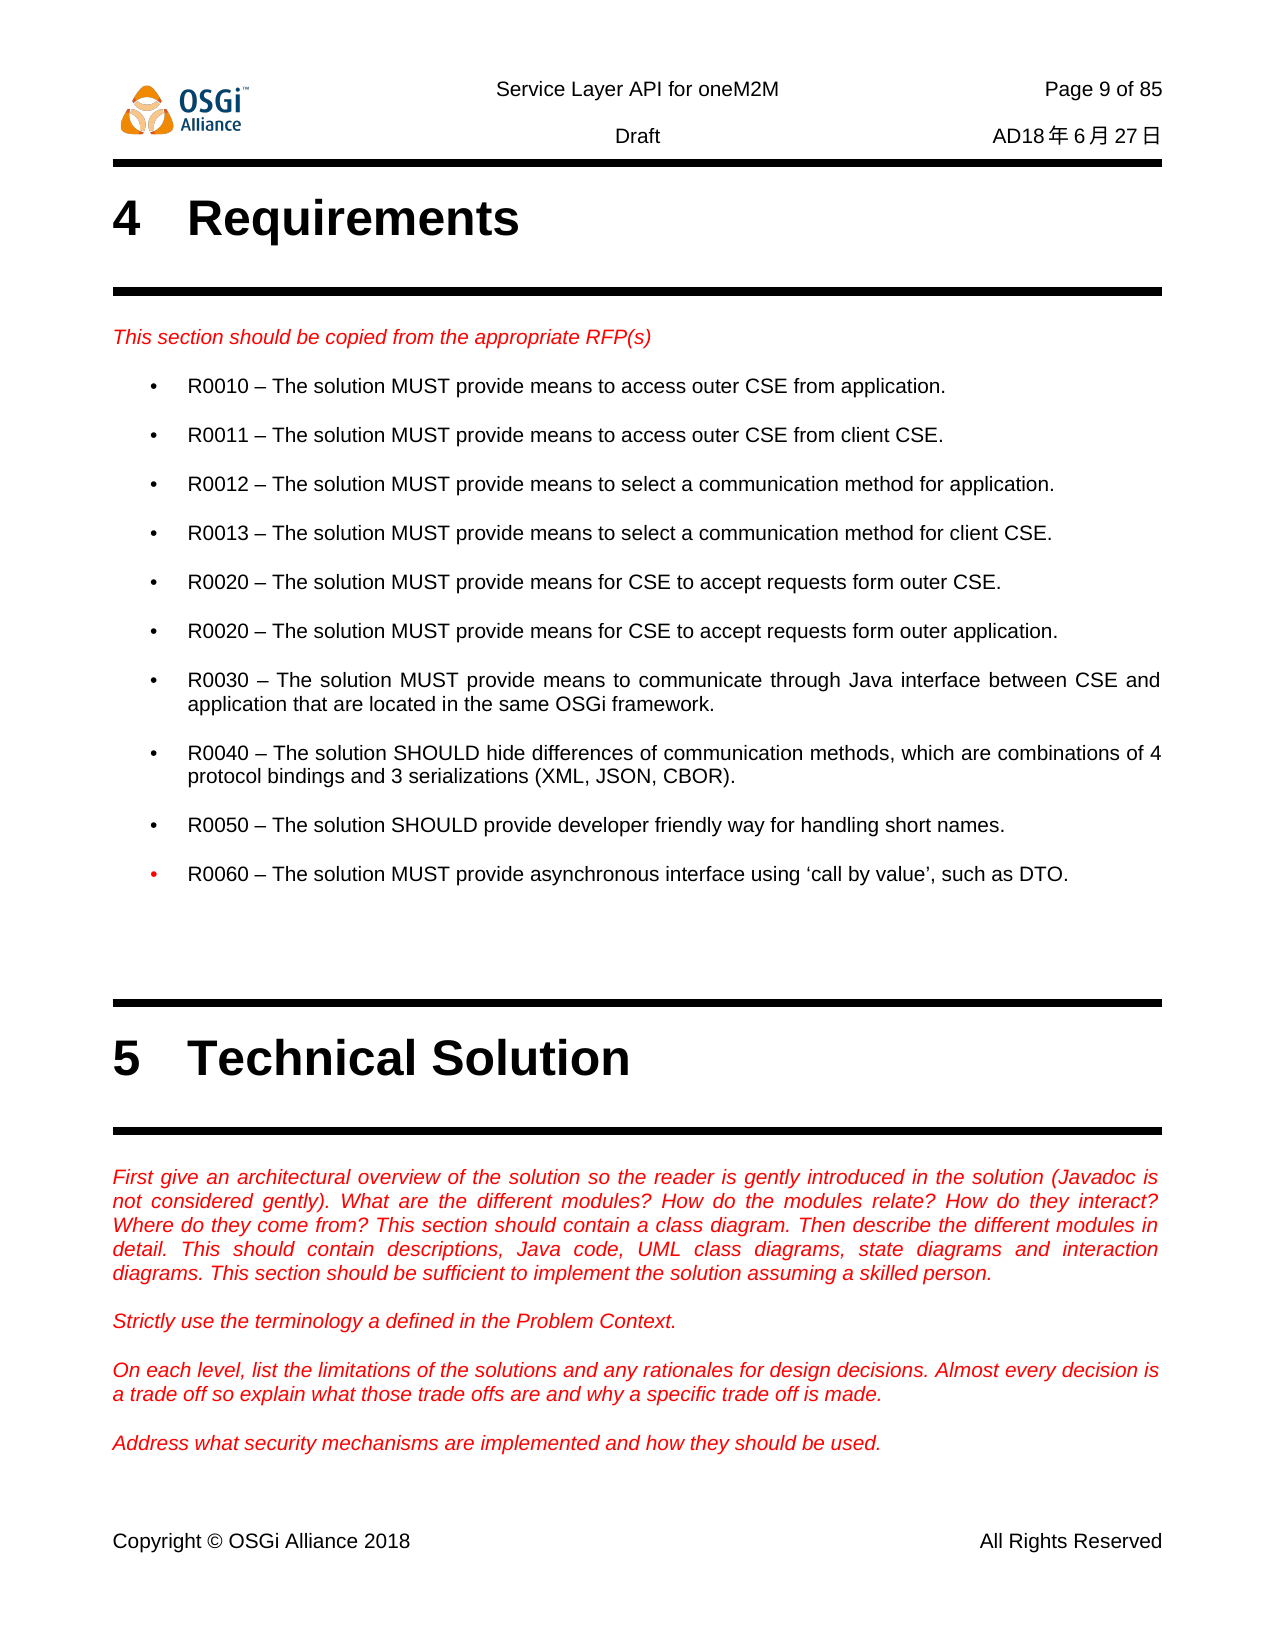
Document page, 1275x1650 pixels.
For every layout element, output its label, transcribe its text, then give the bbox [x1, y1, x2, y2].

list R0012 – The solution MUST provide means to select a communication method for application. [150, 472, 1162, 496]
list R0040 – The solution SHOULD hide differences of communication methods, which are combinations of 4 protocol bindings and 3 serializations (XML, JSON, CBOR). [150, 740, 1162, 788]
list R0020 – The solution MUST provide means for CSE to accept requests form outer CSE. [150, 569, 1162, 593]
text First give an architectural overview of the solution so the reader is gently introduced in the solution (Javadoc is not considered gently). What are the different modules? How do the modules relate? How do they interact? Where do they come from? This section should contain a class diagram. Then describe the different modules in detail. This should contain descriptions, Java code, UML class diagrams, state diagrams and interaction diagrams. This section should be sufficient to implement the solution assuming a skilled person. [112, 1164, 1162, 1284]
subtitle Requirements [112, 160, 1162, 296]
text Address what security mechanisms are implemented and how they should be used. [112, 1431, 1162, 1455]
list R0013 – The solution MUST provide means to select a communication method for client CSE. [150, 521, 1162, 544]
text On each level, list the limitations of the solutions and any rationales for design decisions. Almost every decision is a trade off so explain what those trade offs are and why a specific trade off is made. [112, 1358, 1162, 1406]
list R0011 – The solution MUST provide means to access outer CSE from client CSE. [150, 423, 1162, 447]
text This section should be copied from the appropriate RFP(s) [112, 325, 1162, 349]
picture [113, 78, 257, 142]
list R0030 – The solution MUST provide means to communicate through Java interface between CSE and application that are located in the same OSGi framework. [150, 667, 1162, 715]
list R0010 – The solution MUST provide means to access outer CSE from application. [150, 374, 1162, 398]
text Strictly use the terminology a defined in the Problem Context. [112, 1309, 1162, 1333]
list R0020 – The solution MUST provide means for CSE to accept requests form outer application. [150, 618, 1162, 642]
subtitle Technical Solution [112, 1000, 1162, 1135]
list R0050 – The solution SHOULD provide developer friendly way for handling short names. [150, 813, 1162, 837]
list R0060 – The solution MUST provide asynchronous interface using ‘call by value’, such as DTO. [150, 862, 1162, 886]
